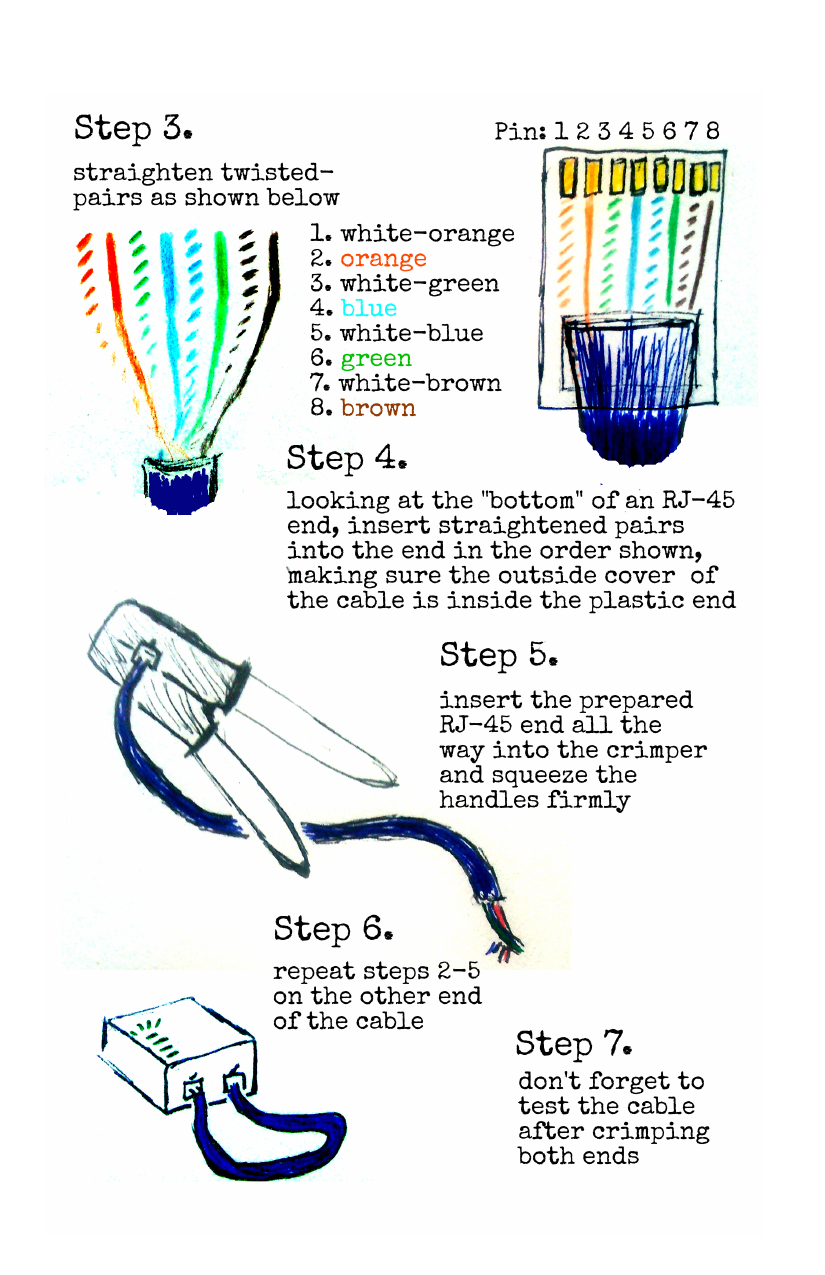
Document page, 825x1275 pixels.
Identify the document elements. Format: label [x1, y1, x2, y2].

picture [753, 91, 764, 1237]
